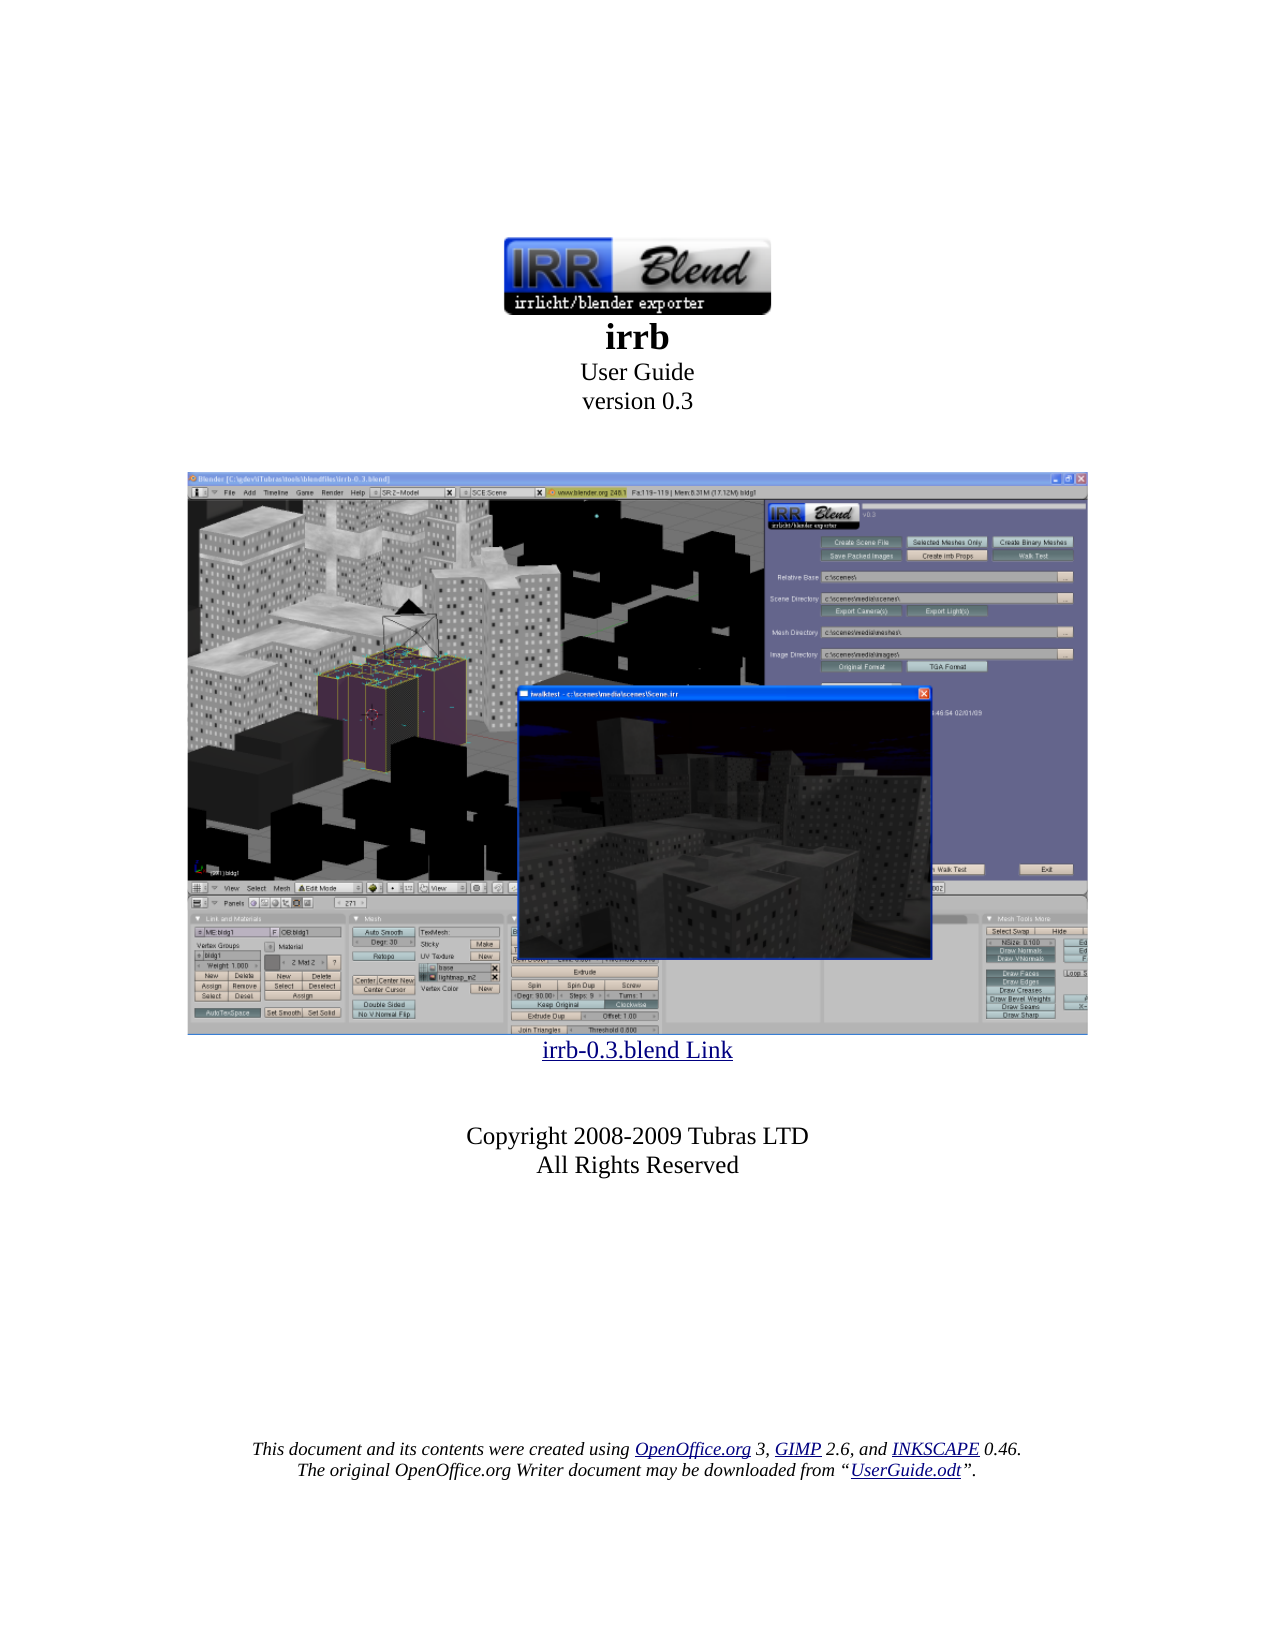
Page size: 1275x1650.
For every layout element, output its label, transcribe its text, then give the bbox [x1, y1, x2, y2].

text irrb [187, 314, 1087, 357]
text User Guide [187, 357, 1087, 386]
text This document and its contents were created using OpenOffice.org 3, GIMP 2.6, and INKSCAPE 0.46. [187, 1437, 1087, 1459]
text irrb-0.3.blend Link [187, 1035, 1087, 1064]
text The original OpenOffice.org Writer document may be downloaded from “UserGuide.odt”. [187, 1459, 1087, 1481]
text version 0.3 [187, 386, 1087, 415]
text All Rights Reserved [187, 1150, 1087, 1179]
picture [503, 236, 772, 315]
text Copyright 2008-2009 Tubras LTD [187, 1121, 1087, 1150]
picture [187, 472, 1088, 1035]
